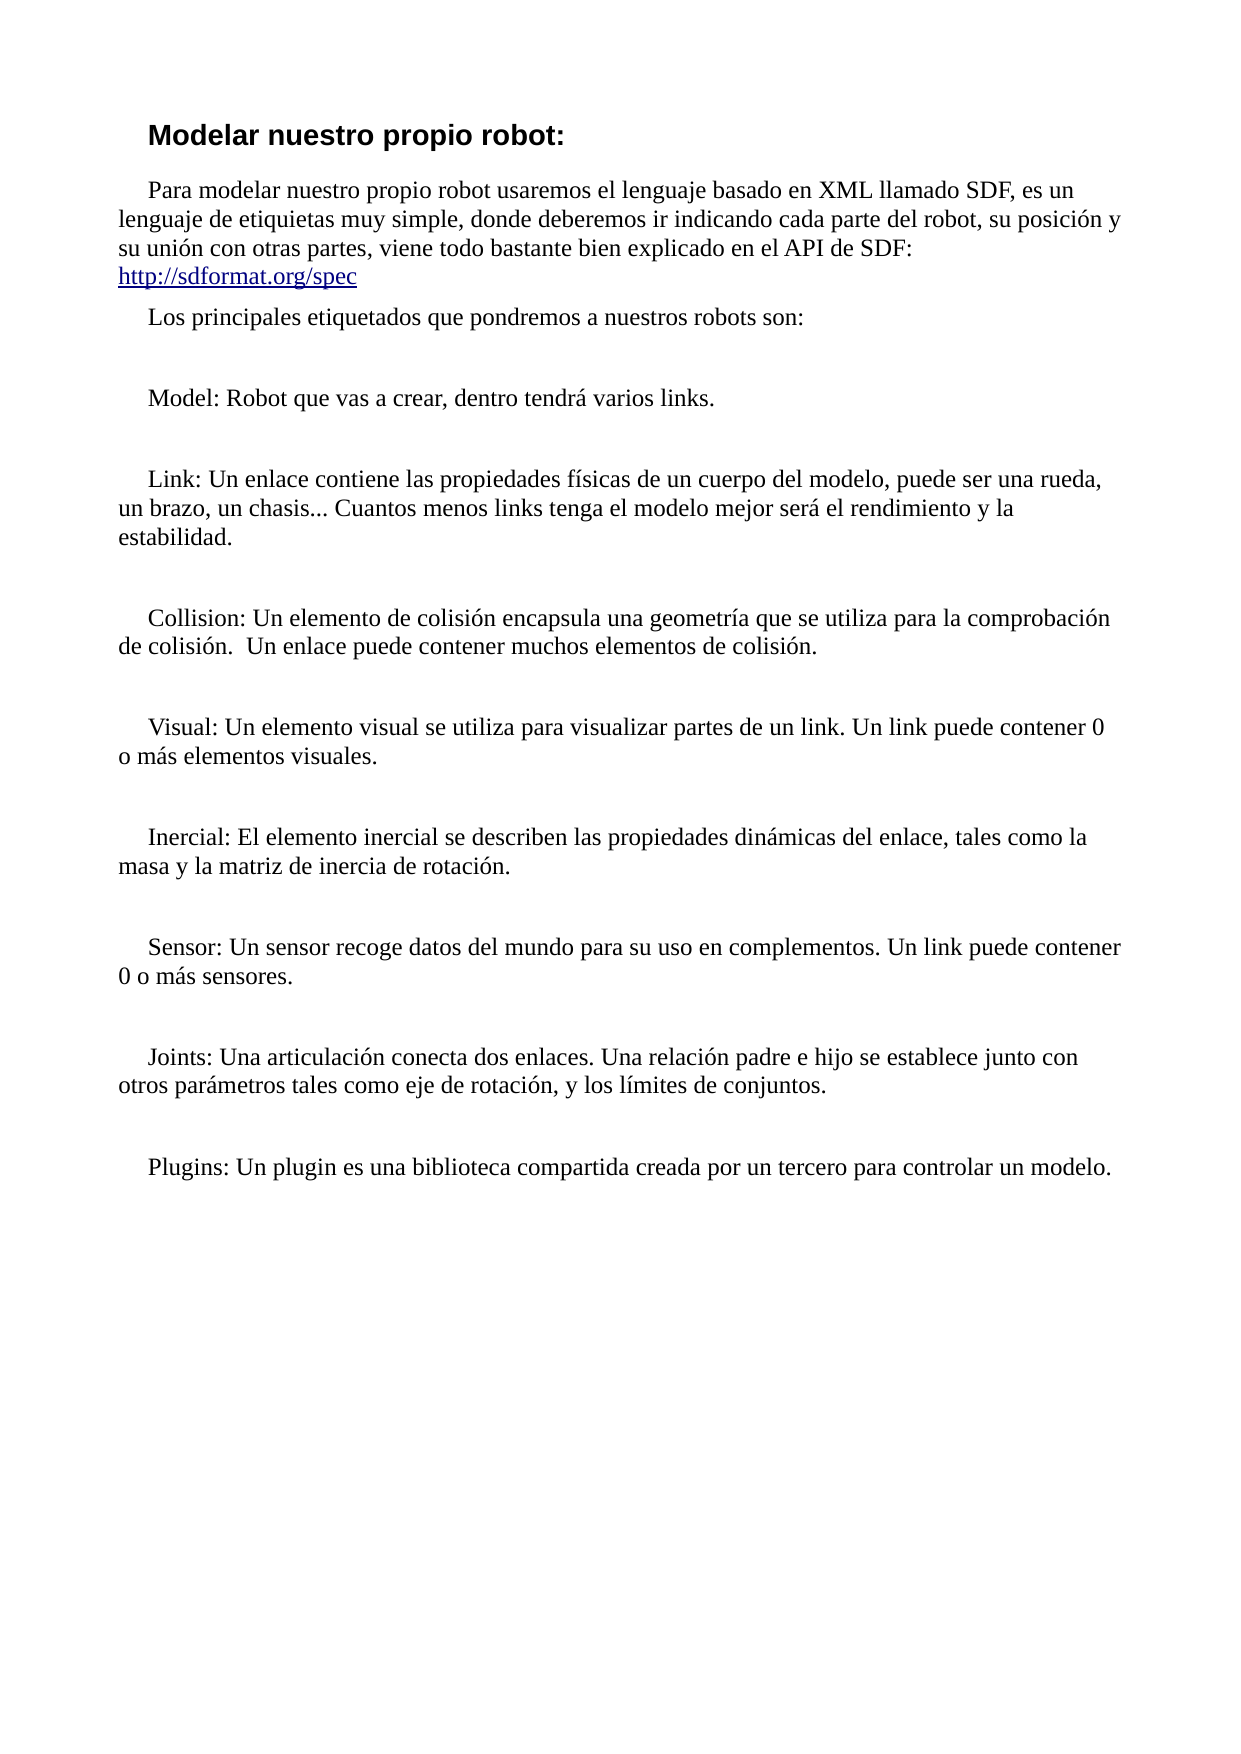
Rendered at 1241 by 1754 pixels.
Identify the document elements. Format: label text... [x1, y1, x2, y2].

text Para modelar nuestro propio robot usaremos el lenguaje basado en XML llamado SDF, es un lenguaje de etiquietas muy simple, donde deberemos ir indicando cada parte del robot, su posición y su unión con otras partes, viene todo bastante bien explicado en el API de SDF: http://sdformat.org/spec [118, 175, 1122, 290]
text Visual: Un elemento visual se utiliza para visualizar partes de un link. Un link puede contener 0 o más elementos visuales. [118, 712, 1122, 770]
text Sensor: Un sensor recoge datos del mundo para su uso en complementos. Un link puede contener 0 o más sensores. [118, 932, 1122, 989]
text Los principales etiquetados que pondremos a nuestros robots son: [118, 302, 1122, 331]
text Link: Un enlace contiene las propiedades físicas de un cuerpo del modelo, puede ser una rueda, un brazo, un chasis... Cuantos menos links tenga el modelo mejor será el rendimiento y la estabilidad. [118, 464, 1122, 550]
text Inercial: El elemento inercial se describen las propiedades dinámicas del enlace, tales como la masa y la matriz de inercia de rotación. [118, 822, 1122, 880]
text Collision: Un elemento de colisión encapsula una geometría que se utiliza para la comprobación de colisión. Un enlace puede contener muchos elementos de colisión. [118, 603, 1122, 660]
subtitle Modelar nuestro propio robot: [148, 118, 1122, 152]
text Model: Robot que vas a crear, dentro tendrá varios links. [118, 383, 1122, 412]
text Joints: Una articulación conecta dos enlaces. Una relación padre e hijo se establece junto con otros parámetros tales como eje de rotación, y los límites de conjuntos. [118, 1042, 1122, 1099]
text Plugins: Un plugin es una biblioteca compartida creada por un tercero para controlar un modelo. [118, 1152, 1122, 1180]
